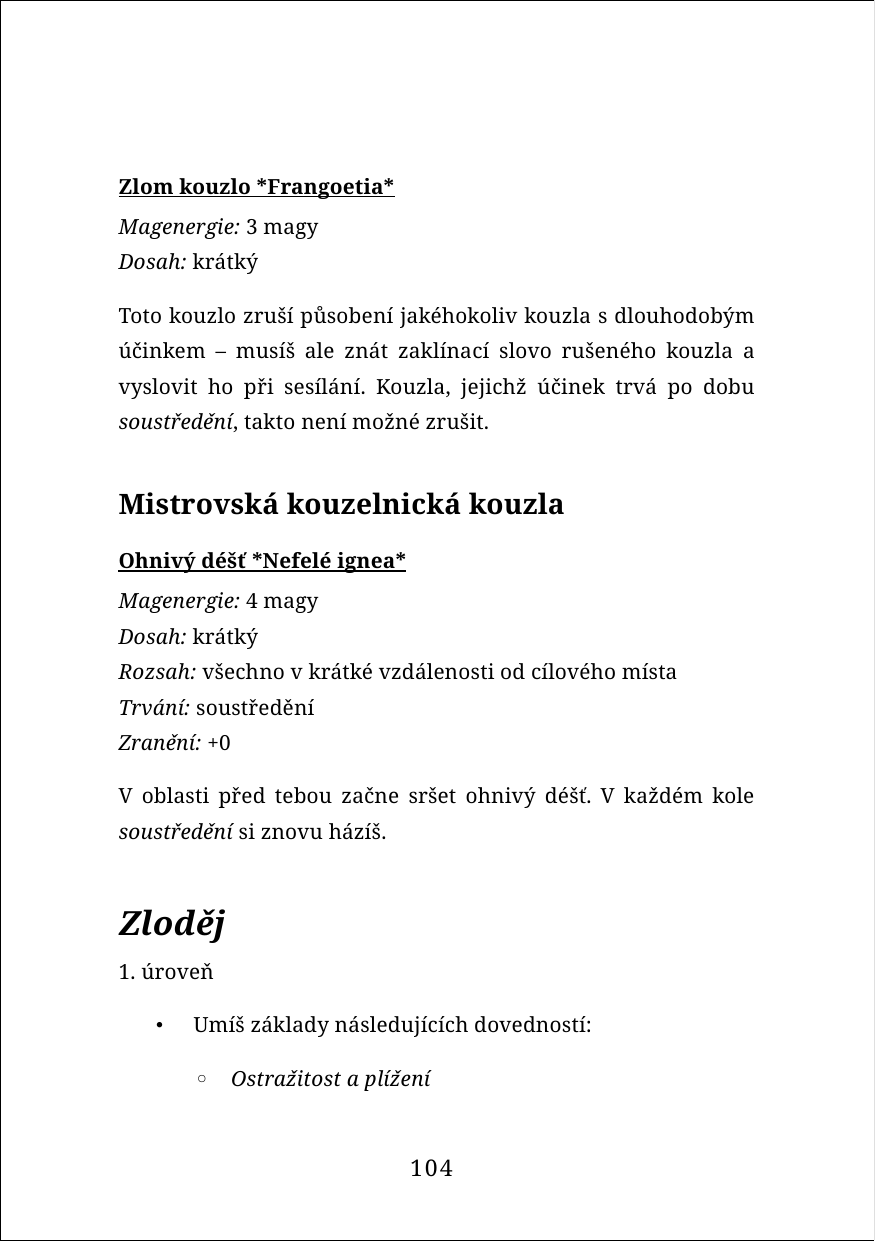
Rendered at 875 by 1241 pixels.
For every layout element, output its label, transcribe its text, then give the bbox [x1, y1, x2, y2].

subtitle Zlom kouzlo *Frangoetia* [118, 172, 756, 200]
subtitle Mistrovská kouzelnická kouzla [118, 484, 756, 522]
text 1. úroveň [118, 957, 756, 986]
text V oblasti před tebou začne sršet ohnivý déšť. V každém kole soustředění si znovu házíš. [118, 782, 756, 846]
subtitle Ohnivý déšť *Nefelé ignea* [118, 546, 756, 574]
text Magenergie: 3 magy Dosah: krátký [118, 212, 756, 276]
list Umíš základy následujících dovedností: [156, 1010, 756, 1039]
text Magenergie: 4 magy Dosah: krátký Rozsah: všechno v krátké vzdálenosti od cílového místa Trvání: soustředění Zranění: +0 [118, 586, 756, 757]
subtitle Zloděj [118, 900, 756, 945]
text Toto kouzlo zruší působení jakéhokoliv kouzla s dlouhodobým účinkem – musíš ale znát zaklínací slovo rušeného kouzla a vyslovit ho při sesílání. Kouzla, jejichž účinek trvá po dobu soustředění, takto není možné zrušit. [118, 301, 756, 436]
list Ostražitost a plížení [193, 1064, 756, 1092]
